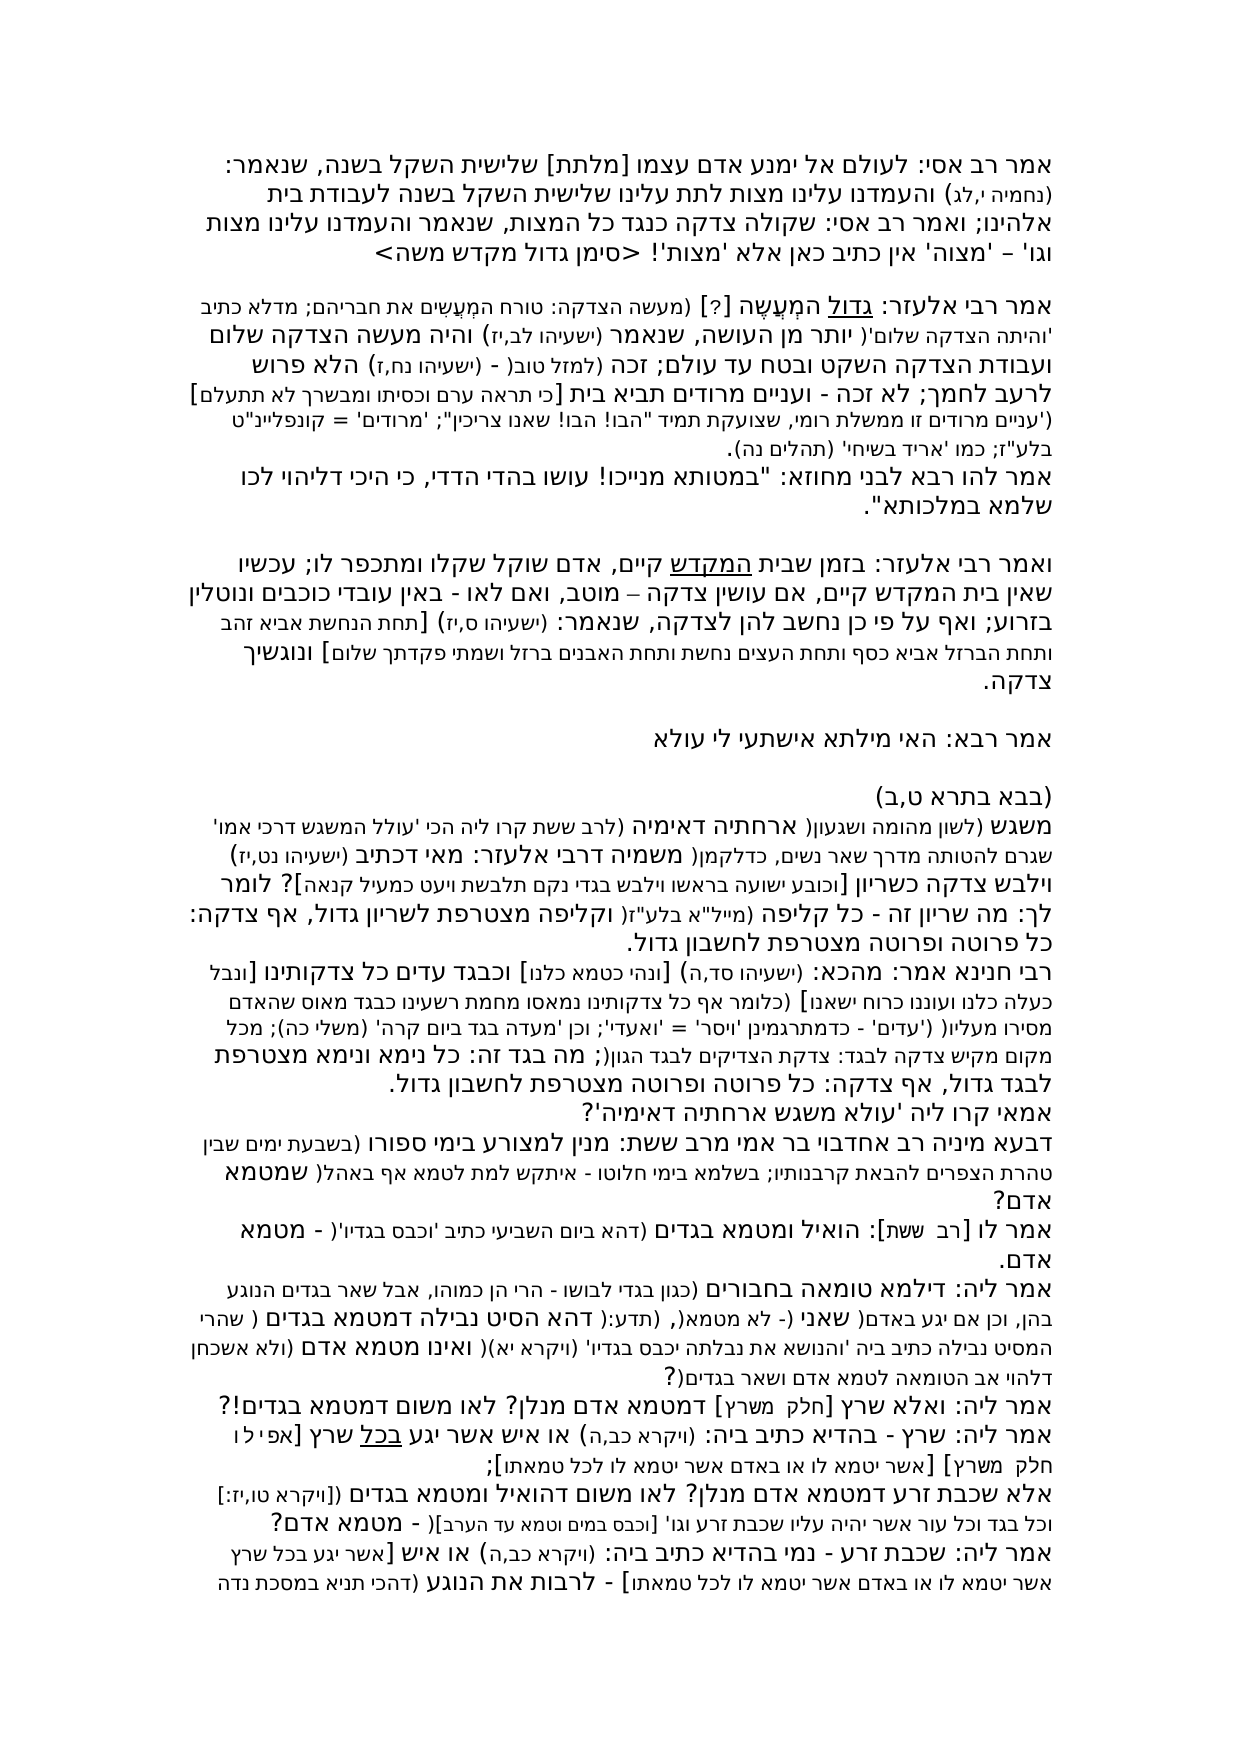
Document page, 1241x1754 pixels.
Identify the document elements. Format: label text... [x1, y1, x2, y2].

text אמר ליה: שכבת זרע - נמי בהדיא כתיב ביה: (ויקרא כב,ה) או איש [אשר יגע בכל שרץ אשר יטמא לו או באדם אשר יטמא לו לכל טמאתו] - לרבות את הנוגע (דהכי תניא במסכת נדה [187, 1538, 1053, 1596]
text דבעא מיניה רב אחדבוי בר אמי מרב ששת: מנין למצורע בימי ספורו (בשבעת ימים שבין טהרת הצפרים להבאת קרבנותיו; בשלמא בימי חלוטו - איתקש למת לטמא אף באהל( שמטמא אדם? [187, 1128, 1053, 1215]
text אמר לו [רב ששת]: הואיל ומטמא בגדים (דהא ביום השביעי כתיב 'וכבס בגדיו'( - מטמא אדם. [187, 1215, 1053, 1274]
text אמר להו רבא לבני מחוזא: "במטותא מנייכו! עושו בהדי הדדי, כי היכי דליהוי לכו שלמא במלכותא". [187, 462, 1053, 520]
text אלא שכבת זרע דמטמא אדם מנלן? לאו משום דהואיל ומטמא בגדים ([ויקרא טו,יז:] וכל בגד וכל עור אשר יהיה עליו שכבת זרע וגו' [וכבס במים וטמא עד הערב]( - מטמא אדם? [187, 1479, 1053, 1538]
text משגש (לשון מהומה ושגעון( ארחתיה דאימיה (לרב ששת קרו ליה הכי 'עולל המשגש דרכי אמו' שגרם להטותה מדרך שאר נשים, כדלקמן( משמיה דרבי אלעזר: מאי דכתיב (ישעיהו נט,יז) וילבש צדקה כשריון [וכובע ישועה בראשו וילבש בגדי נקם תלבשת ויעט כמעיל קנאה]? לומר לך: מה שריון זה - כל קליפה (מייל"א בלע"ז( וקליפה מצטרפת לשריון גדול, אף צדקה: כל פרוטה ופרוטה מצטרפת לחשבון גדול. [187, 811, 1053, 957]
text אמר רב אסי: לעולם אל ימנע אדם עצמו [מלתת] שלישית השקל בשנה, שנאמר: (נחמיה י,לג) והעמדנו עלינו מצות לתת עלינו שלישית השקל בשנה לעבודת בית אלהינו; ואמר רב אסי: שקולה צדקה כנגד כל המצות, שנאמר והעמדנו עלינו מצות וגו' – 'מצוה' אין כתיב כאן אלא 'מצות'! <סימן גדול מקדש משה> [187, 150, 1053, 267]
text אמר ליה: שרץ - בהדיא כתיב ביה: (ויקרא כב,ה) או איש אשר יגע בכל שרץ [אפילו חלק משרץ] [אשר יטמא לו או באדם אשר יטמא לו לכל טמאתו]; [187, 1420, 1053, 1479]
text רבי חנינא אמר: מהכא: (ישעיהו סד,ה) [ונהי כטמא כלנו] וכבגד עדים כל צדקותינו [ונבל כעלה כלנו ועוננו כרוח ישאנו] (כלומר אף כל צדקותינו נמאסו מחמת רשעינו כבגד מאוס שהאדם מסירו מעליו( ('עדים' - כדמתרגמינן 'ויסר' = 'ואעדי'; וכן 'מעדה בגד ביום קרה' (משלי כה); מכל מקום מקיש צדקה לבגד: צדקת הצדיקים לבגד הגון(; מה בגד זה: כל נימא ונימא מצטרפת לבגד גדול, אף צדקה: כל פרוטה ופרוטה מצטרפת לחשבון גדול. [187, 957, 1053, 1098]
text אמאי קרו ליה 'עולא משגש ארחתיה דאימיה'? [187, 1098, 1053, 1128]
text אמר רבי אלעזר: גדול המְעֲשֶה [?] (מעשה הצדקה: טורח המְעֲשִים את חבריהם; מדלא כתיב 'והיתה הצדקה שלום'( יותר מן העושה, שנאמר (ישעיהו לב,יז) והיה מעשה הצדקה שלום ועבודת הצדקה השקט ובטח עד עולם; זכה (למזל טוב( - (ישעיהו נח,ז) הלא פרוש לרעב לחמך; לא זכה - ועניים מרודים תביא בית [כי תראה ערם וכסיתו ומבשרך לא תתעלם] ('עניים מרודים זו ממשלת רומי, שצועקת תמיד "הבו! הבו! שאנו צריכין"; 'מרודים' = קונפליינ"ט בלע"ז; כמו 'אריד בשיחי' (תהלים נה). [187, 291, 1053, 462]
text אמר ליה: דילמא טומאה בחבורים (כגון בגדי לבושו - הרי הן כמוהו, אבל שאר בגדים הנוגע בהן, וכן אם יגע באדם( שאני (- לא מטמא(, (תדע:( דהא הסיט נבילה דמטמא בגדים ( שהרי המסיט נבילה כתיב ביה 'והנושא את נבלתה יכבס בגדיו' (ויקרא יא)( ואינו מטמא אדם (ולא אשכחן דלהוי אב הטומאה לטמא אדם ושאר בגדים(? [187, 1274, 1053, 1391]
text אמר רבא: האי מילתא אישתעי לי עולא [187, 724, 1053, 753]
text אמר ליה: ואלא שרץ [חלק משרץ] דמטמא אדם מנלן? לאו משום דמטמא בגדים!? [187, 1391, 1053, 1420]
text (בבא בתרא ט,ב) [187, 782, 1053, 811]
text ואמר רבי אלעזר: בזמן שבית המקדש קיים, אדם שוקל שקלו ומתכפר לו; עכשיו שאין בית המקדש קיים, אם עושין צדקה – מוטב, ואם לאו - באין עובדי כוכבים ונוטלין בזרוע; ואף על פי כן נחשב להן לצדקה, שנאמר: (ישעיהו ס,יז) [תחת הנחשת אביא זהב ותחת הברזל אביא כסף ותחת העצים נחשת ותחת האבנים ברזל ושמתי פקדתך שלום] ונוגשיך צדקה. [187, 549, 1053, 695]
